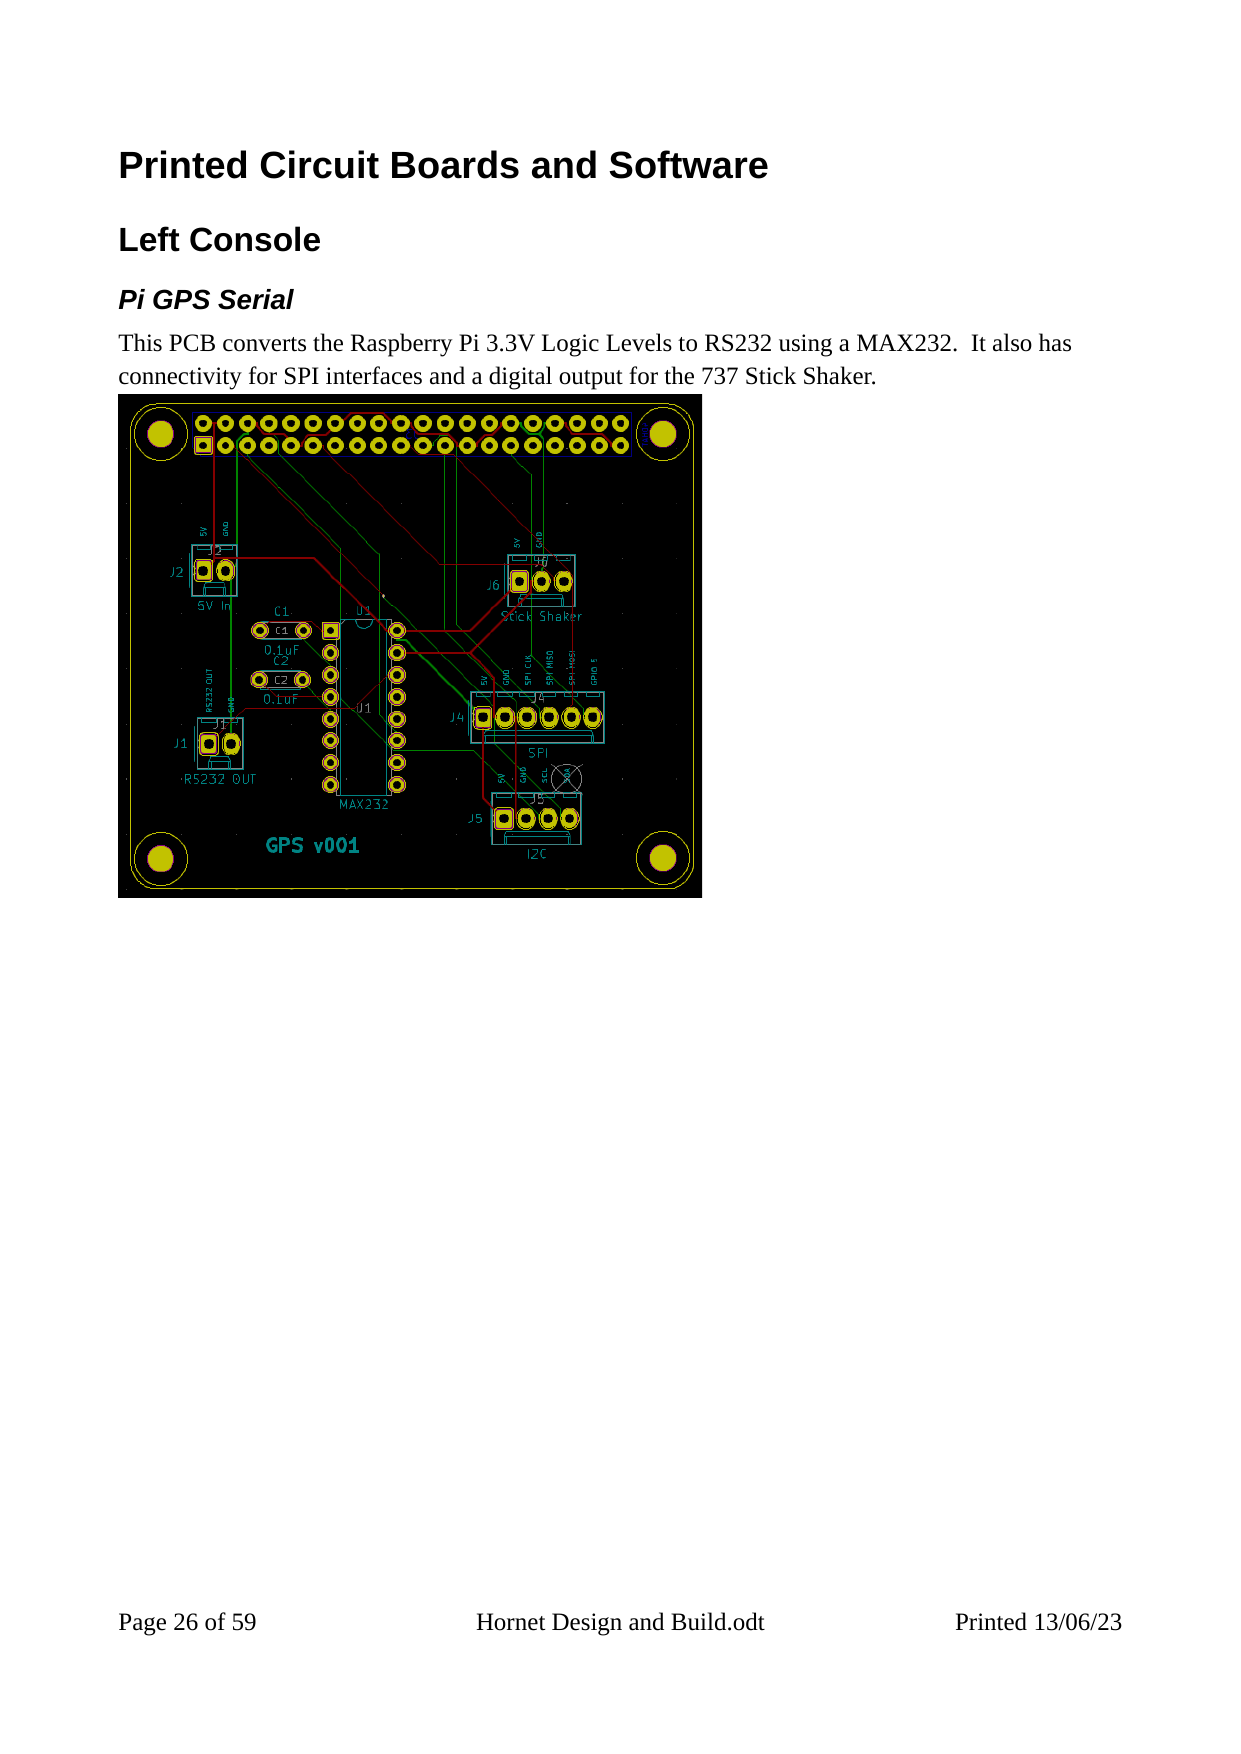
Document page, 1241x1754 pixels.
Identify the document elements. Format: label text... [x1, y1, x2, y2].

subtitle Printed Circuit Boards and Software [118, 143, 1122, 187]
subtitle Left Console [118, 220, 1122, 259]
subtitle Pi GPS Serial [118, 284, 1122, 316]
text This PCB converts the Raspberry Pi 3.3V Logic Levels to RS232 using a MAX232. It also has connectivity for SPI interfaces and a digital output for the 737 Stick Shaker. [118, 328, 1122, 390]
picture [118, 394, 703, 898]
